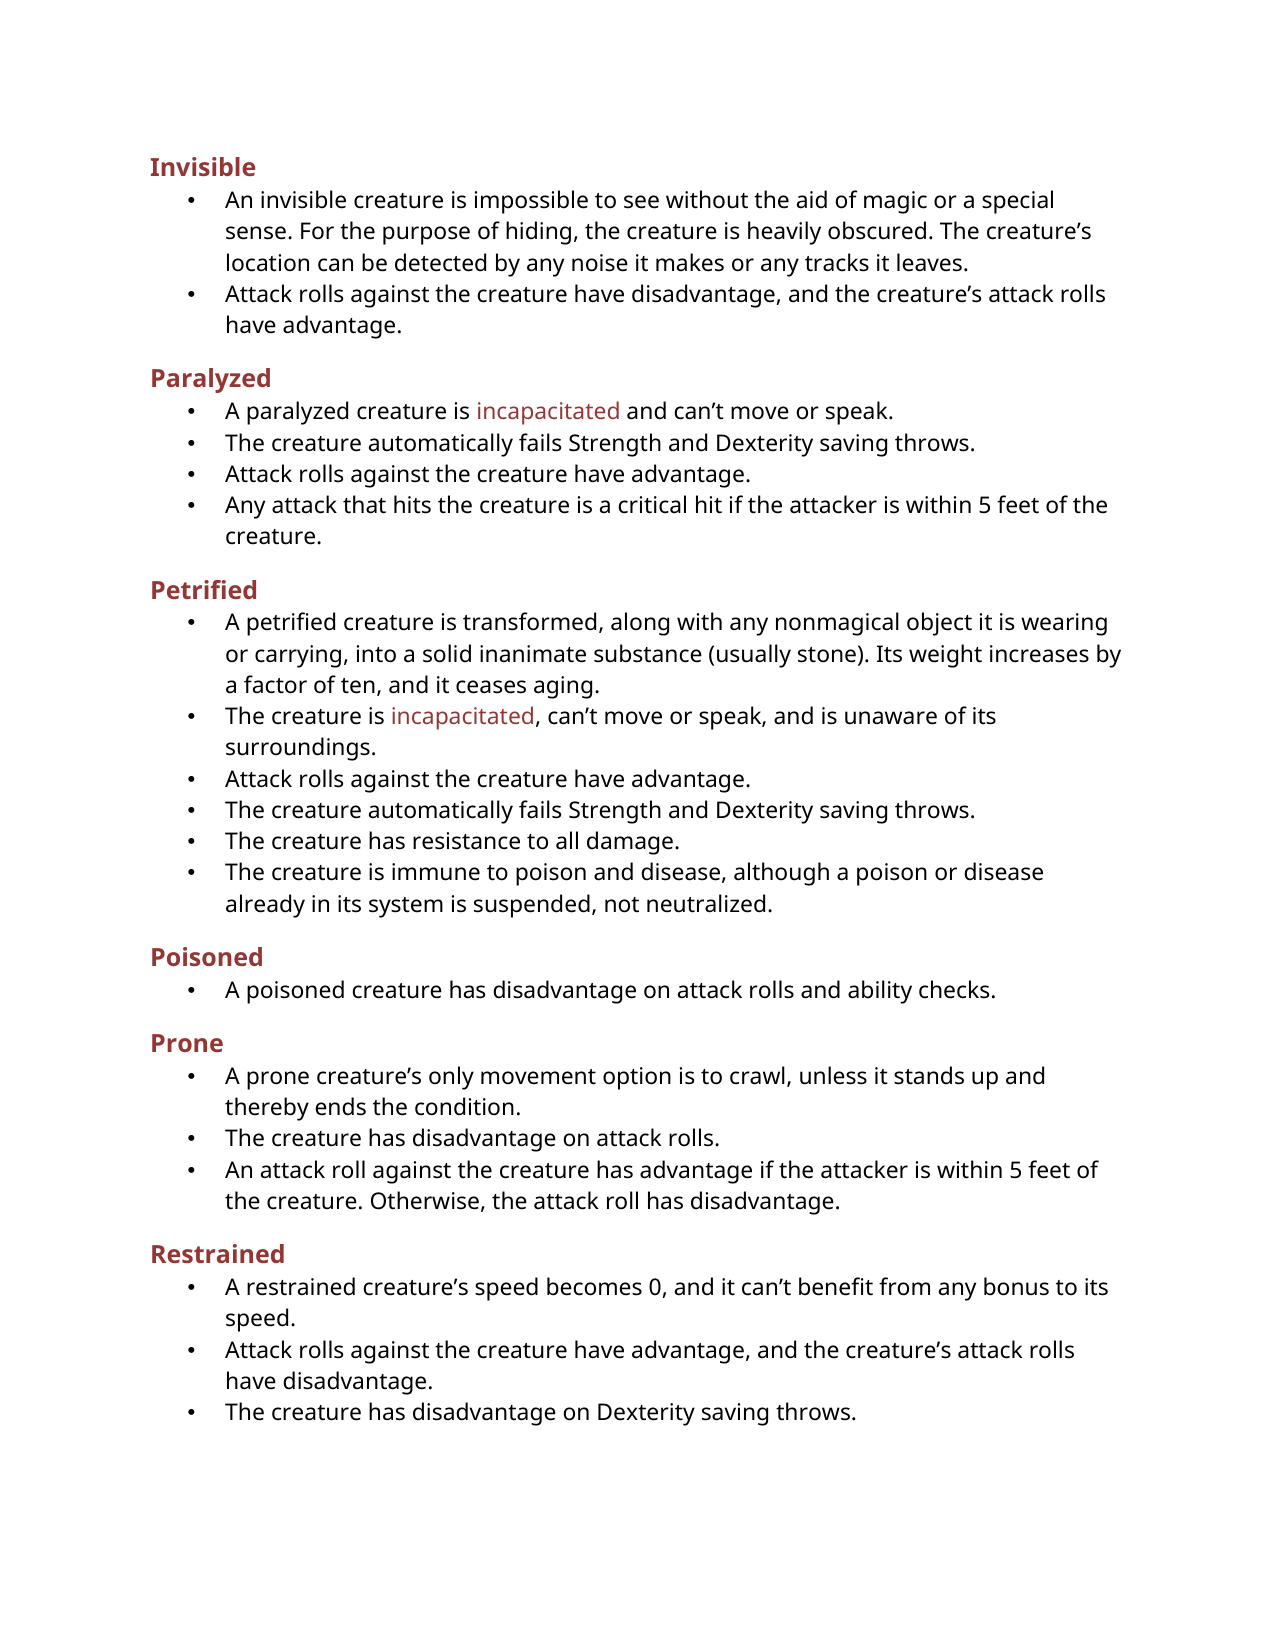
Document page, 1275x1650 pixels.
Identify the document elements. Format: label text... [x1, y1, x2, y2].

subtitle Restrained [150, 1237, 1125, 1271]
list A petrified creature is transformed, along with any nonmagical object it is wearing or carrying, into a solid inanimate substance (usually stone). Its weight increases by a factor of ten, and it ceases aging. [187, 606, 1125, 700]
list A restrained creature’s speed becomes 0, and it can’t benefit from any bonus to its speed. [187, 1271, 1125, 1333]
list The creature has resistance to all damage. [187, 825, 1125, 856]
subtitle Poisoned [150, 940, 1125, 974]
list An invisible creature is impossible to see without the aid of magic or a special sense. For the purpose of hiding, the creature is heavily obscured. The creature’s location can be detected by any noise it makes or any tracks it leaves. [187, 184, 1125, 278]
list The creature has disadvantage on attack rolls. [187, 1122, 1125, 1154]
subtitle Petrified [150, 572, 1125, 606]
list An attack roll against the creature has advantage if the attacker is within 5 feet of the creature. Otherwise, the attack roll has disadvantage. [187, 1154, 1125, 1216]
list The creature automatically fails Strength and Dexterity saving throws. [187, 426, 1125, 458]
list Attack rolls against the creature have advantage. [187, 458, 1125, 489]
list Attack rolls against the creature have advantage. [187, 763, 1125, 794]
list The creature is immune to poison and disease, although a poison or disease already in its system is suspended, not neutralized. [187, 856, 1125, 919]
list Attack rolls against the creature have advantage, and the creature’s attack rolls have disadvantage. [187, 1333, 1125, 1396]
subtitle Invisible [150, 150, 1125, 184]
subtitle Paralyzed [150, 361, 1125, 395]
list The creature has disadvantage on Dexterity saving throws. [187, 1396, 1125, 1427]
list The creature automatically fails Strength and Dexterity saving throws. [187, 794, 1125, 825]
list Any attack that hits the creature is a critical hit if the attacker is within 5 feet of the creature. [187, 489, 1125, 551]
list A paralyzed creature is incapacitated and can’t move or speak. [187, 395, 1125, 426]
list A poisoned creature has disadvantage on attack rolls and ability checks. [187, 974, 1125, 1005]
list Attack rolls against the creature have disadvantage, and the creature’s attack rolls have advantage. [187, 278, 1125, 340]
subtitle Prone [150, 1026, 1125, 1060]
list A prone creature’s only movement option is to crawl, unless it stands up and thereby ends the condition. [187, 1060, 1125, 1122]
list The creature is incapacitated, can’t move or speak, and is unaware of its surroundings. [187, 700, 1125, 763]
